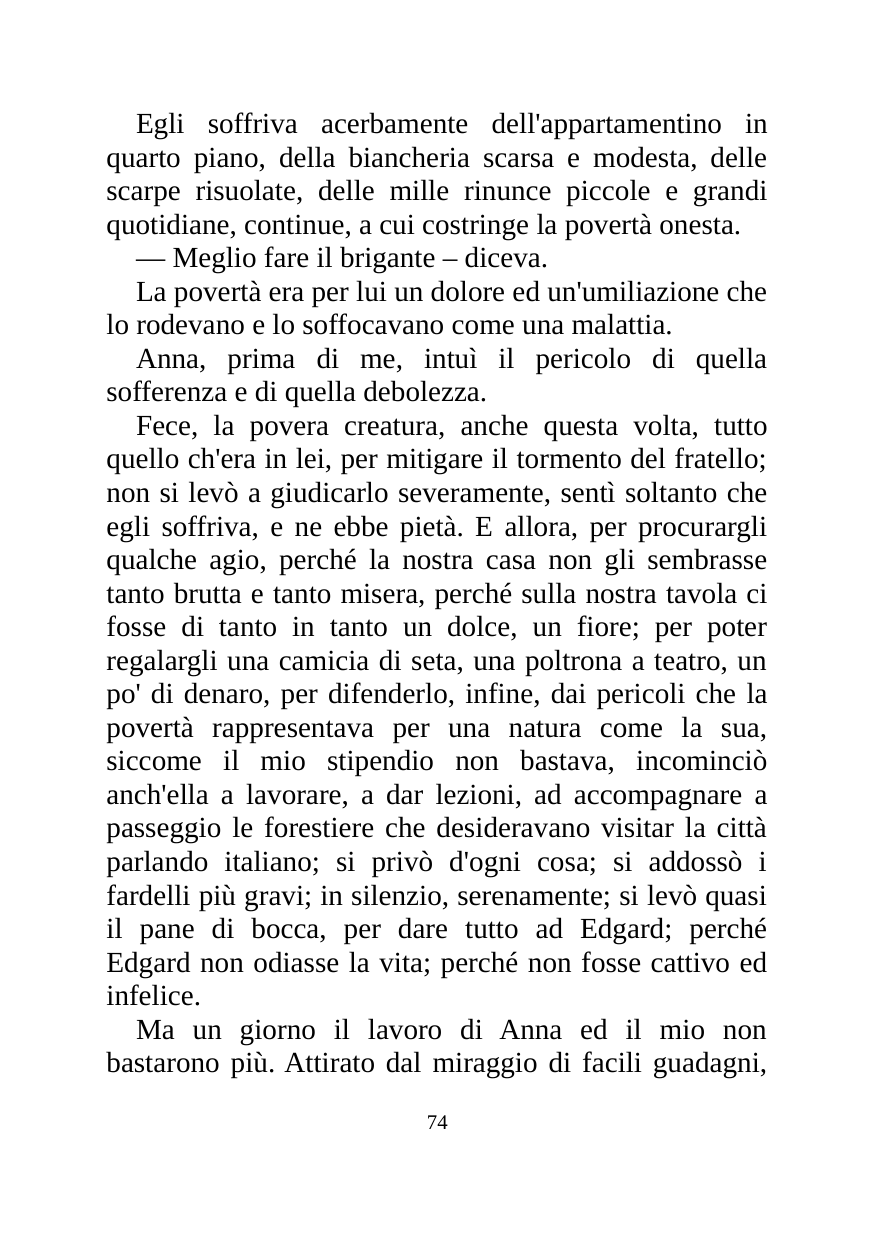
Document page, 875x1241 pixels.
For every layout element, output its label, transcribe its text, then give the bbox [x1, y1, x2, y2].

text Egli soffriva acerbamente dell'appartamentino in quarto piano, della biancheria scarsa e modesta, delle scarpe risuolate, delle mille rinunce piccole e grandi quotidiane, continue, a cui costringe la povertà onesta. [106, 106, 768, 240]
text La povertà era per lui un dolore ed un'umiliazione che lo rodevano e lo soffocavano come una malattia. [106, 274, 768, 341]
text Anna, prima di me, intuì il pericolo di quella sofferenza e di quella debolezza. [106, 341, 768, 408]
text Ma un giorno il lavoro di Anna ed il mio non bastarono più. Attirato dal miraggio di facili guadagni, [106, 1012, 768, 1079]
text — Meglio fare il brigante – diceva. [106, 240, 768, 274]
text Fece, la povera creatura, anche questa volta, tutto quello ch'era in lei, per mitigare il tormento del fratello; non si levò a giudicarlo severamente, sentì soltanto che egli soffriva, e ne ebbe pietà. E allora, per procurargli qualche agio, perché la nostra casa non gli sembrasse tanto brutta e tanto misera, perché sulla nostra tavola ci fosse di tanto in tanto un dolce, un fiore; per poter regalargli una camicia di seta, una poltrona a teatro, un po' di denaro, per difenderlo, infine, dai pericoli che la povertà rappresentava per una natura come la sua, siccome il mio stipendio non bastava, incominciò anch'ella a lavorare, a dar lezioni, ad accompagnare a passeggio le forestiere che desideravano visitar la città parlando italiano; si privò d'ogni cosa; si addossò i fardelli più gravi; in silenzio, serenamente; si levò quasi il pane di bocca, per dare tutto ad Edgard; perché Edgard non odiasse la vita; perché non fosse cattivo ed infelice. [106, 408, 768, 1012]
